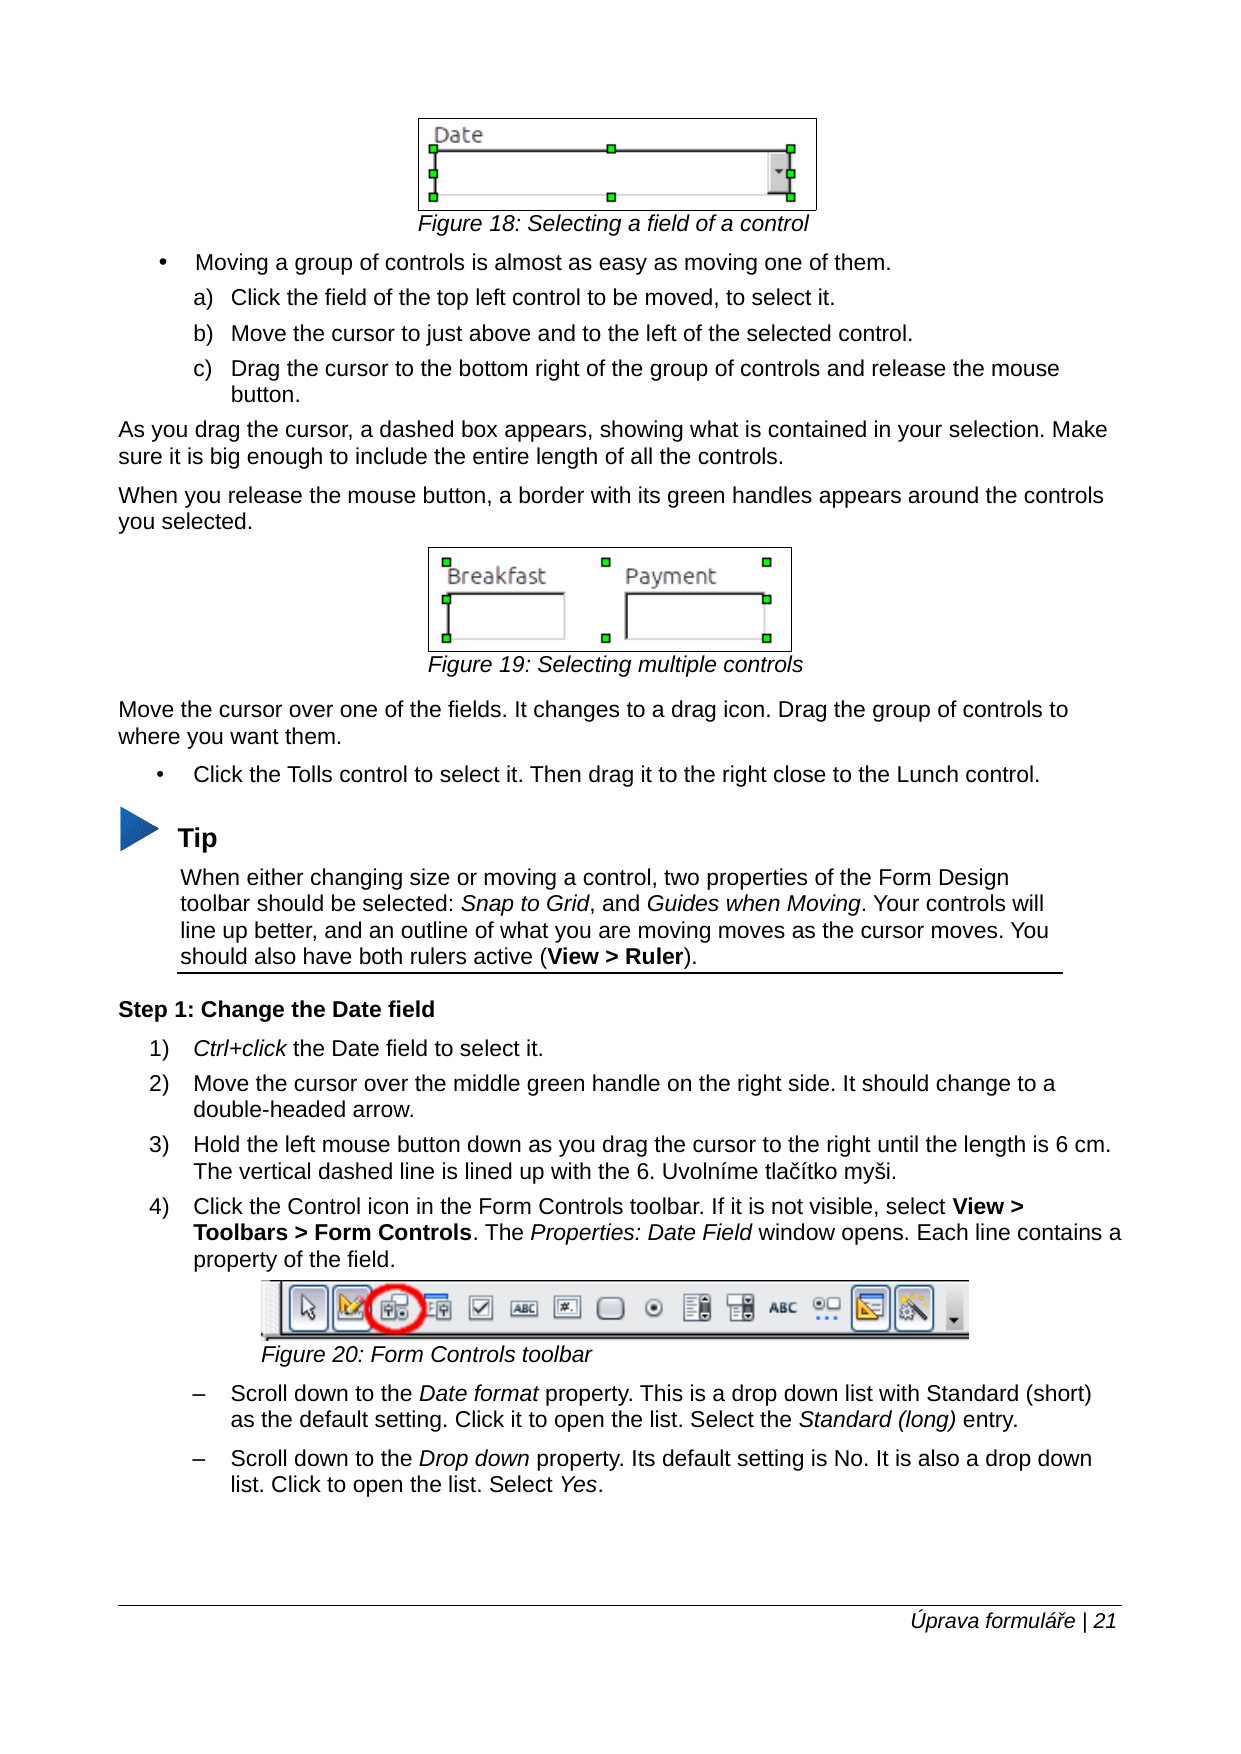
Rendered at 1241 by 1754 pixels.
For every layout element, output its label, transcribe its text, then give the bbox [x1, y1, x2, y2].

text Figure 20: Form Controls toolbar [261, 1341, 979, 1367]
list Move the cursor over the middle green handle on the right side. It should change to a double-headed arrow. [169, 1070, 1122, 1122]
text When you release the mouse button, a border with its green handles appears around the controls you selected. [118, 482, 1122, 534]
text When either changing size or moving a control, two properties of the Form Design toolbar should be selected: Snap to Grid, and Guides when Moving. Your controls will line up better, and an outline of what you are moving moves as the cursor moves. You should also have both rulers active (View > Ruler). [177, 861, 1063, 972]
text Figure 19: Selecting multiple controls [428, 651, 813, 678]
list Hold the left mouse button down as you drag the cursor to the right until the length is 6 cm. The vertical dashed line is lined up with the 6. Uvolníme tlačítko myši. [169, 1131, 1122, 1184]
list Scroll down to the Drop down property. Its default setting is No. It is also a drop down list. Click to open the list. Select Yes. [192, 1444, 1122, 1497]
list Scroll down to the Date format property. This is a drop down list with Standard (short) as the default setting. Click it to open the list. Select the Standard (long) entry. [192, 1380, 1122, 1433]
subtitle Tip [118, 804, 1122, 853]
picture [419, 119, 816, 210]
text Figure 18: Selecting a field of a control [418, 210, 822, 237]
list Click the field of the top left control to be moved, to select it. [193, 284, 1122, 311]
picture [429, 548, 791, 651]
text Move the cursor over one of the fields. It changes to a drag icon. Drag the group of controls to where you want them. [118, 696, 1122, 749]
list Ctrl+click the Date field to select it. [169, 1034, 1122, 1061]
text Step 1: Change the Date field [118, 996, 1122, 1022]
list Click the Tolls control to select it. Then drag it to the right close to the Lunch control. [156, 761, 1122, 788]
list Moving a group of controls is almost as easy as moving one of them. [156, 249, 1122, 276]
picture [260, 1280, 969, 1341]
text As you drag the cursor, a dashed box appears, showing what is contained in your selection. Make sure it is big enough to include the entire length of all the controls. [118, 416, 1122, 469]
list Move the cursor to just above and to the left of the selected control. [193, 319, 1122, 346]
list Click the Control icon in the Form Controls toolbar. If it is not visible, select View > Toolbars > Form Controls. The Properties: Date Field window opens. Each line contains a property of the field. [169, 1193, 1122, 1272]
list Drag the cursor to the bottom right of the group of controls and release the mouse button. [193, 355, 1122, 407]
